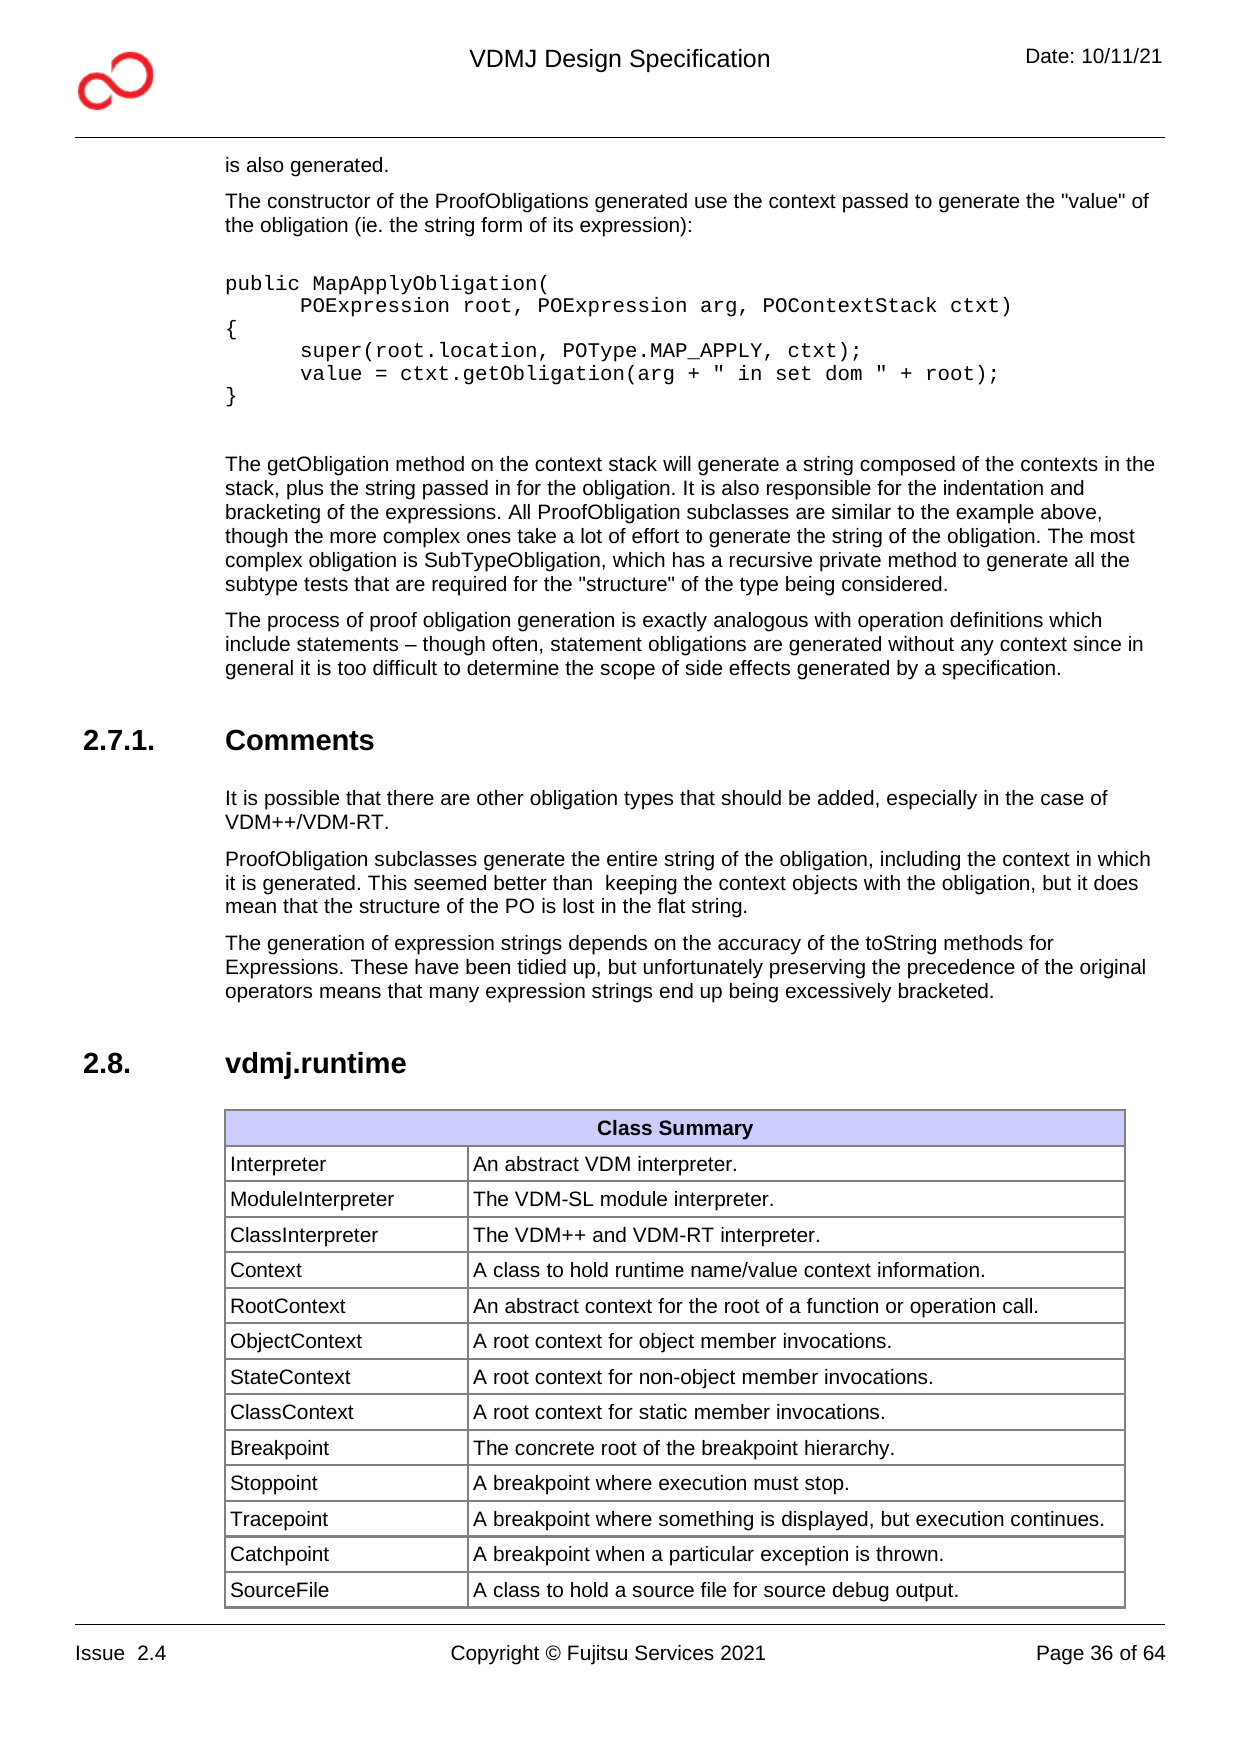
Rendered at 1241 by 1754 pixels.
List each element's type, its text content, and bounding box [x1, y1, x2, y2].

table_cell An abstract context for the root of a function or operation call. [469, 1289, 1124, 1322]
subtitle vdmj.runtime [75, 1046, 1165, 1079]
table_cell Interpreter [226, 1147, 467, 1180]
picture [78, 44, 153, 120]
text value = ctxt.getObligation(arg + " in set dom " + root); [225, 362, 1165, 385]
text The generation of expression strings depends on the accuracy of the toString methods for Expressions. These have been tidied up, but unfortunately preserving the precedence of the original operators means that many expression strings end up being excessively bracketed. [225, 931, 1165, 1003]
table_cell The VDM++ and VDM-RT interpreter. [469, 1218, 1124, 1251]
text public MapApplyObligation( [225, 272, 1165, 295]
text The process of proof obligation generation is exactly analogous with operation definitions which include statements – though often, statement obligations are generated without any context since in general it is too difficult to determine the scope of side effects generated by a specification. [225, 608, 1165, 680]
table_cell Tracepoint [226, 1502, 467, 1535]
table_cell Catchpoint [226, 1538, 467, 1571]
table_cell The VDM-SL module interpreter. [469, 1182, 1124, 1216]
table_cell An abstract VDM interpreter. [469, 1147, 1124, 1180]
text POExpression root, POExpression arg, POContextStack ctxt) [225, 295, 1165, 317]
text { [225, 317, 1165, 340]
text } [225, 385, 1165, 407]
text The constructor of the ProofObligations generated use the context passed to generate the "value" of the obligation (ie. the string form of its expression): [225, 189, 1165, 237]
table_cell ClassInterpreter [226, 1218, 467, 1251]
table_cell A breakpoint where something is displayed, but execution continues. [469, 1502, 1124, 1535]
table_cell SourceFile [226, 1573, 467, 1606]
table_cell ClassContext [226, 1395, 467, 1429]
subtitle Comments [75, 723, 1165, 756]
text ProofObligation subclasses generate the entire string of the obligation, including the context in which it is generated. This seemed better than keeping the context objects with the obligation, but it does mean that the structure of the PO is lost in the flat string. [225, 847, 1165, 919]
table_cell Breakpoint [226, 1431, 467, 1464]
text super(root.location, POType.MAP_APPLY, ctxt); [225, 340, 1165, 362]
text The getObligation method on the context stack will generate a string composed of the contexts in the stack, plus the string passed in for the obligation. It is also responsible for the indentation and bracketing of the expressions. All ProofObligation subclasses are similar to the example above, though the more complex ones take a lot of effort to generate the string of the obligation. The most complex obligation is SubTypeObligation, which has a recursive private method to generate all the subtype tests that are required for the "structure" of the type being considered. [225, 452, 1165, 596]
table_cell A class to hold runtime name/value context information. [469, 1253, 1124, 1287]
text It is possible that there are other obligation types that should be added, especially in the case of VDM++/VDM-RT. [225, 786, 1165, 834]
table_cell A root context for static member invocations. [469, 1395, 1124, 1429]
table_cell A root context for non-object member invocations. [469, 1360, 1124, 1393]
table_header Class Summary [226, 1111, 1124, 1145]
table_cell The concrete root of the breakpoint hierarchy. [469, 1431, 1124, 1464]
table_cell ModuleInterpreter [226, 1182, 467, 1216]
table_cell Context [226, 1253, 467, 1287]
text is also generated. [225, 153, 1165, 177]
table_cell ObjectContext [226, 1324, 467, 1358]
table_cell StateContext [226, 1360, 467, 1393]
table_cell A breakpoint where execution must stop. [469, 1466, 1124, 1500]
table_cell RootContext [226, 1289, 467, 1322]
table_cell Stoppoint [226, 1466, 467, 1500]
table_cell A root context for object member invocations. [469, 1324, 1124, 1358]
table_cell A class to hold a source file for source debug output. [469, 1573, 1124, 1606]
table_cell A breakpoint when a particular exception is thrown. [469, 1538, 1124, 1571]
